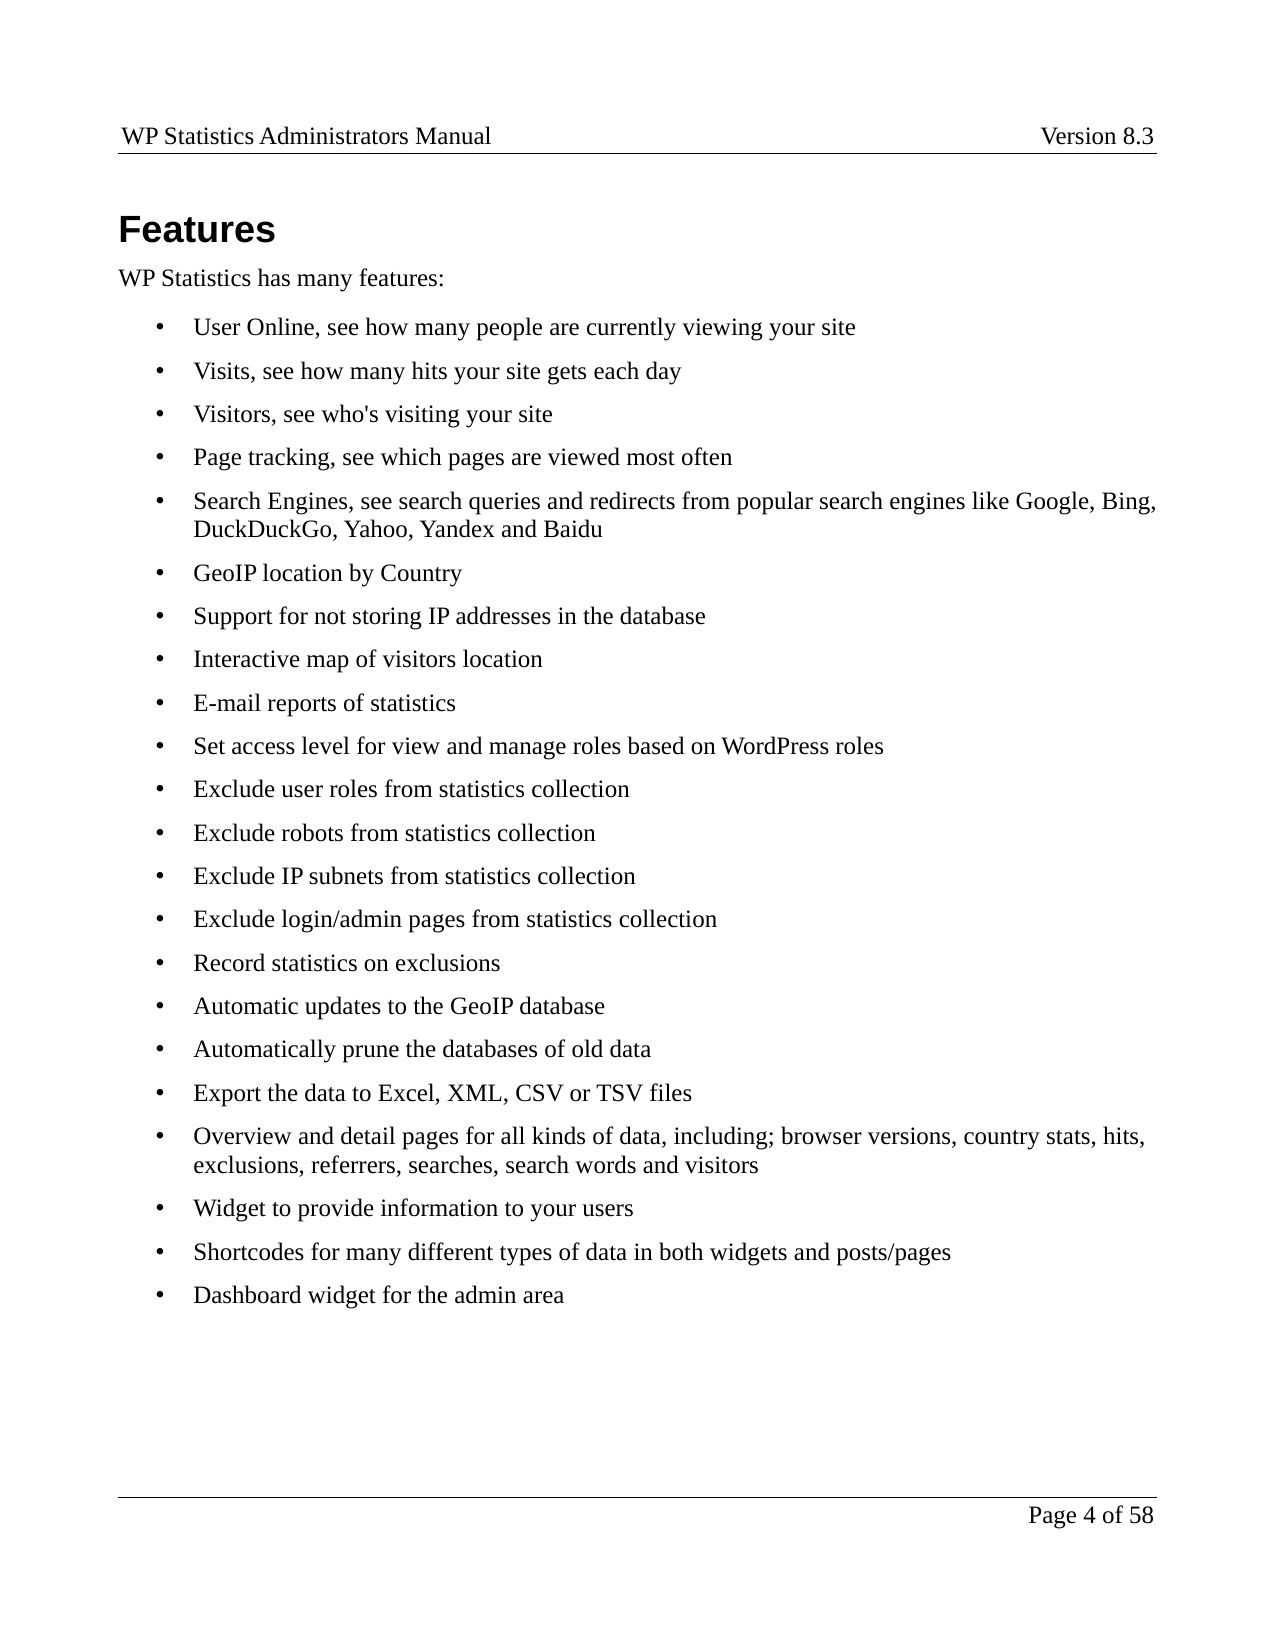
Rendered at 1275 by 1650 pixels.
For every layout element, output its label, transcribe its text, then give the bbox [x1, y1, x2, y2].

list Visits, see how many hits your site gets each day [156, 356, 1157, 384]
list Page tracking, see which pages are viewed most often [156, 442, 1157, 471]
list E-mail reports of statistics [156, 688, 1157, 717]
list Support for not storing IP addresses in the database [156, 601, 1157, 630]
list Overview and detail pages for all kinds of data, including; browser versions, country stats, hits, exclusions, referrers, searches, search words and visitors [156, 1121, 1157, 1179]
list User Online, see how many people are currently viewing your site [156, 312, 1157, 341]
list Visitors, see who's visiting your site [156, 399, 1157, 428]
list Search Engines, see search queries and redirects from popular search engines like Google, Bing, DuckDuckGo, Yahoo, Yandex and Baidu [156, 486, 1157, 543]
list Exclude user roles from statistics collection [156, 774, 1157, 803]
list Set access level for view and manage roles based on WordPress roles [156, 731, 1157, 760]
list GeoIP location by Country [156, 558, 1157, 587]
list Record statistics on exclusions [156, 948, 1157, 977]
list Exclude IP subnets from statistics collection [156, 861, 1157, 890]
subtitle Features [118, 207, 1157, 251]
list Export the data to Excel, XML, CSV or TSV files [156, 1078, 1157, 1107]
list Automatic updates to the GeoIP database [156, 991, 1157, 1020]
list Interactive map of visitors location [156, 644, 1157, 673]
list Shortcodes for many different types of data in both widgets and posts/pages [156, 1237, 1157, 1265]
list Automatically prune the databases of old data [156, 1034, 1157, 1063]
list Widget to provide information to your users [156, 1193, 1157, 1222]
list Exclude login/admin pages from statistics collection [156, 904, 1157, 933]
text WP Statistics has many features: [118, 263, 1157, 292]
list Dashboard widget for the admin area [156, 1280, 1157, 1309]
list Exclude robots from statistics collection [156, 818, 1157, 847]
